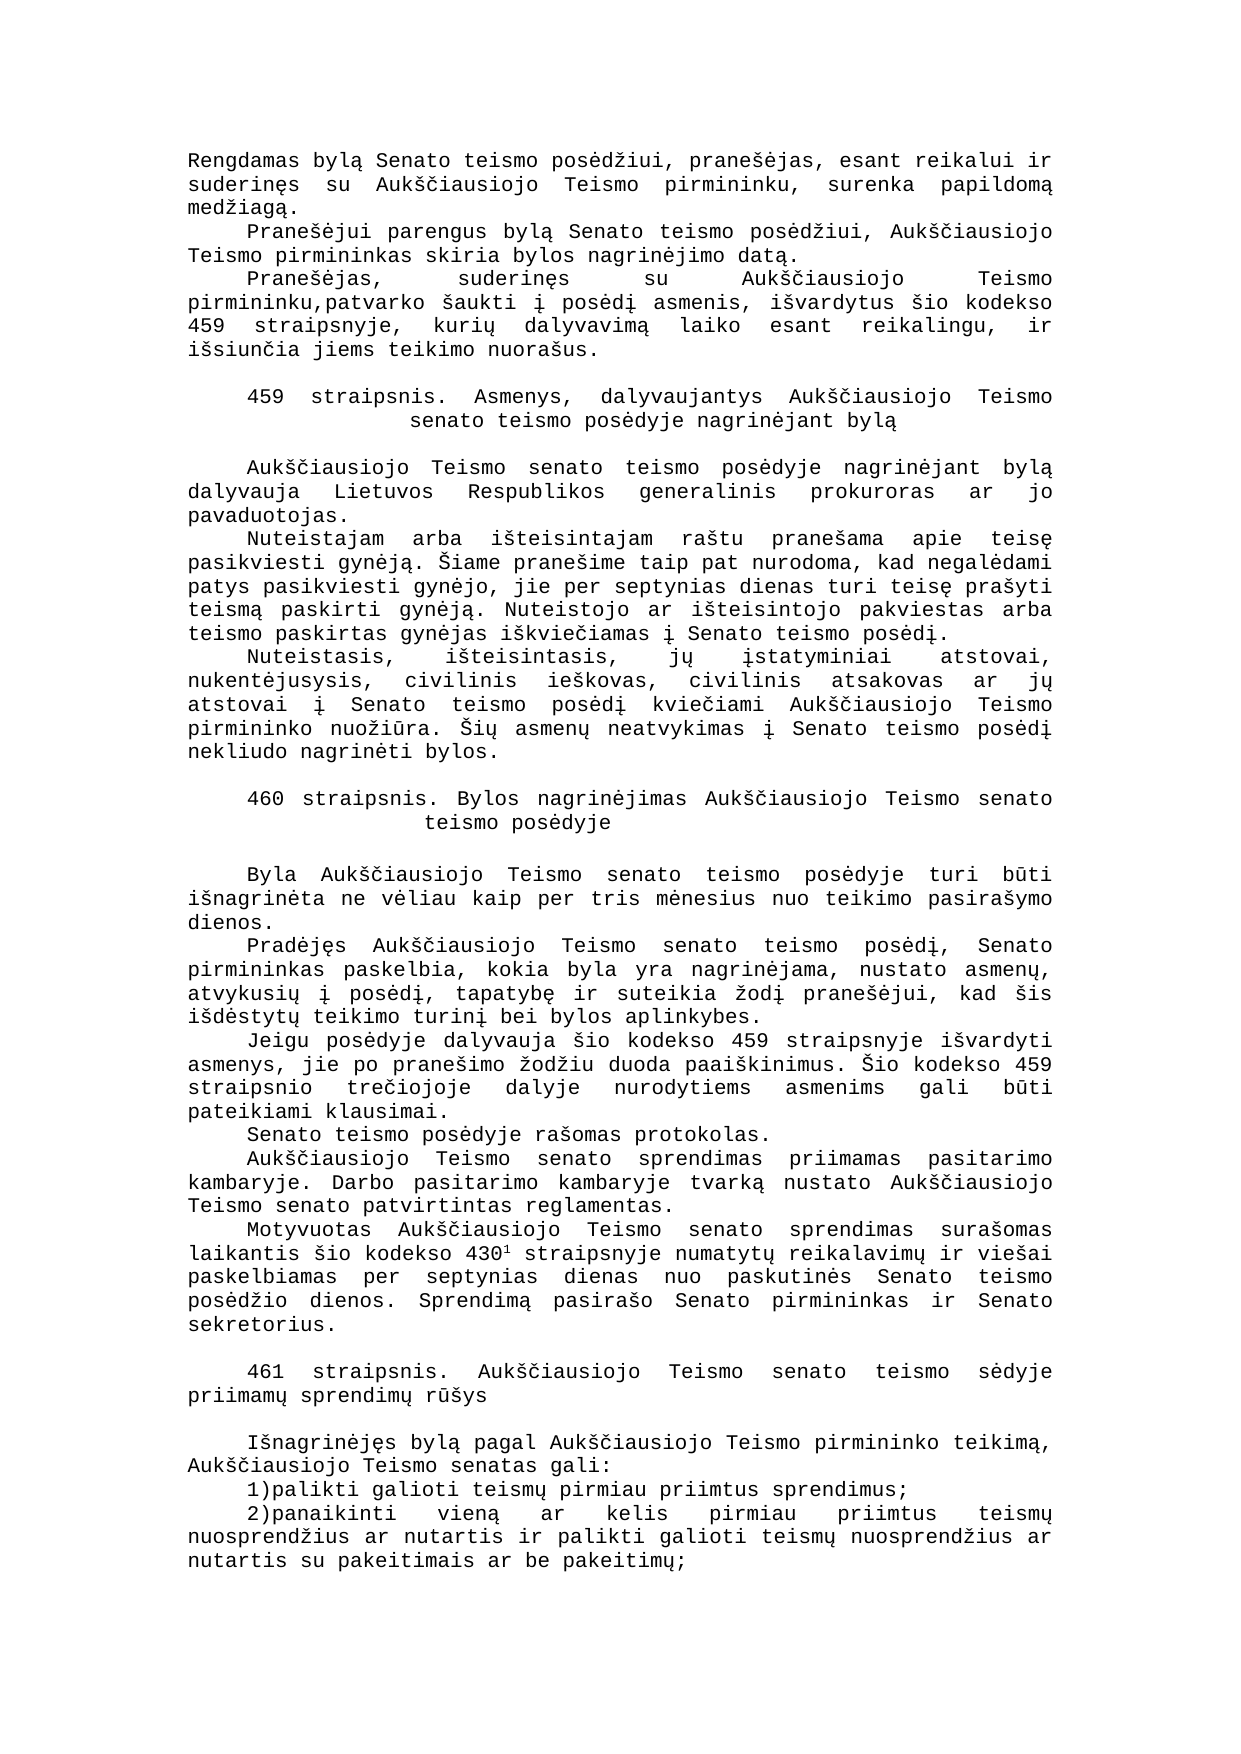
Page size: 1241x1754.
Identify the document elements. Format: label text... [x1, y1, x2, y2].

text Jeigu posėdyje dalyvauja šio kodekso 459 straipsnyje išvardyti asmenys, jie po pranešimo žodžiu duoda paaiškinimus. Šio kodekso 459 straipsnio trečiojoje dalyje nurodytiems asmenims gali būti pateikiami klausimai. [187, 1030, 1053, 1124]
text 1)palikti galioti teismų pirmiau priimtus sprendimus; [187, 1479, 1053, 1503]
text 461 straipsnis. Aukščiausiojo Teismo senato teismo sėdyje priimamų sprendimų rūšys [187, 1361, 1053, 1408]
text Senato teismo posėdyje rašomas protokolas. [187, 1124, 1053, 1148]
text Išnagrinėjęs bylą pagal Aukščiausiojo Teismo pirmininko teikimą, Aukščiausiojo Teismo senatas gali: [187, 1432, 1053, 1479]
text 2)panaikinti vieną ar kelis pirmiau priimtus teismų nuosprendžius ar nutartis ir palikti galioti teismų nuosprendžius ar nutartis su pakeitimais ar be pakeitimų; [187, 1503, 1053, 1574]
text Aukščiausiojo Teismo senato sprendimas priimamas pasitarimo kambaryje. Darbo pasitarimo kambaryje tvarką nustato Aukščiausiojo Teismo senato patvirtintas reglamentas. [187, 1148, 1053, 1219]
text Rengdamas bylą Senato teismo posėdžiui, pranešėjas, esant reikalui ir suderinęs su Aukščiausiojo Teismo pirmininku, surenka papildomą medžiagą. [187, 150, 1053, 221]
text Motyvuotas Aukščiausiojo Teismo senato sprendimas surašomas laikantis šio kodekso 4301 straipsnyje numatytų reikalavimų ir viešai paskelbiamas per septynias dienas nuo paskutinės Senato teismo posėdžio dienos. Sprendimą pasirašo Senato pirmininkas ir Senato sekretorius. [187, 1219, 1053, 1337]
text Pranešėjas, suderinęs su Aukščiausiojo Teismo pirmininku,patvarko šaukti į posėdį asmenis, išvardytus šio kodekso 459 straipsnyje, kurių dalyvavimą laiko esant reikalingu, ir išsiunčia jiems teikimo nuorašus. [187, 268, 1053, 363]
text Pranešėjui parengus bylą Senato teismo posėdžiui, Aukščiausiojo Teismo pirmininkas skiria bylos nagrinėjimo datą. [187, 221, 1053, 268]
text Nuteistasis, išteisintasis, jų įstatyminiai atstovai, nukentėjusysis, civilinis ieškovas, civilinis atsakovas ar jų atstovai į Senato teismo posėdį kviečiami Aukščiausiojo Teismo pirmininko nuožiūra. Šių asmenų neatvykimas į Senato teismo posėdį nekliudo nagrinėti bylos. [187, 647, 1053, 765]
text Pradėjęs Aukščiausiojo Teismo senato teismo posėdį, Senato pirmininkas paskelbia, kokia byla yra nagrinėjama, nustato asmenų, atvykusių į posėdį, tapatybę ir suteikia žodį pranešėjui, kad šis išdėstytų teikimo turinį bei bylos aplinkybes. [187, 935, 1053, 1030]
text 460 straipsnis. Bylos nagrinėjimas Aukščiausiojo Teismo senato teismo posėdyje [247, 788, 1053, 836]
text Aukščiausiojo Teismo senato teismo posėdyje nagrinėjant bylą dalyvauja Lietuvos Respublikos generalinis prokuroras ar jo pavaduotojas. [187, 457, 1053, 528]
text Nuteistajam arba išteisintajam raštu pranešama apie teisę pasikviesti gynėją. Šiame pranešime taip pat nurodoma, kad negalėdami patys pasikviesti gynėjo, jie per septynias dienas turi teisę prašyti teismą paskirti gynėją. Nuteistojo ar išteisintojo pakviestas arba teismo paskirtas gynėjas iškviečiamas į Senato teismo posėdį. [187, 528, 1053, 647]
text Byla Aukščiausiojo Teismo senato teismo posėdyje turi būti išnagrinėta ne vėliau kaip per tris mėnesius nuo teikimo pasirašymo dienos. [187, 864, 1053, 935]
text 459 straipsnis. Asmenys, dalyvaujantys Aukščiausiojo Teismo senato teismo posėdyje nagrinėjant bylą [247, 386, 1053, 434]
